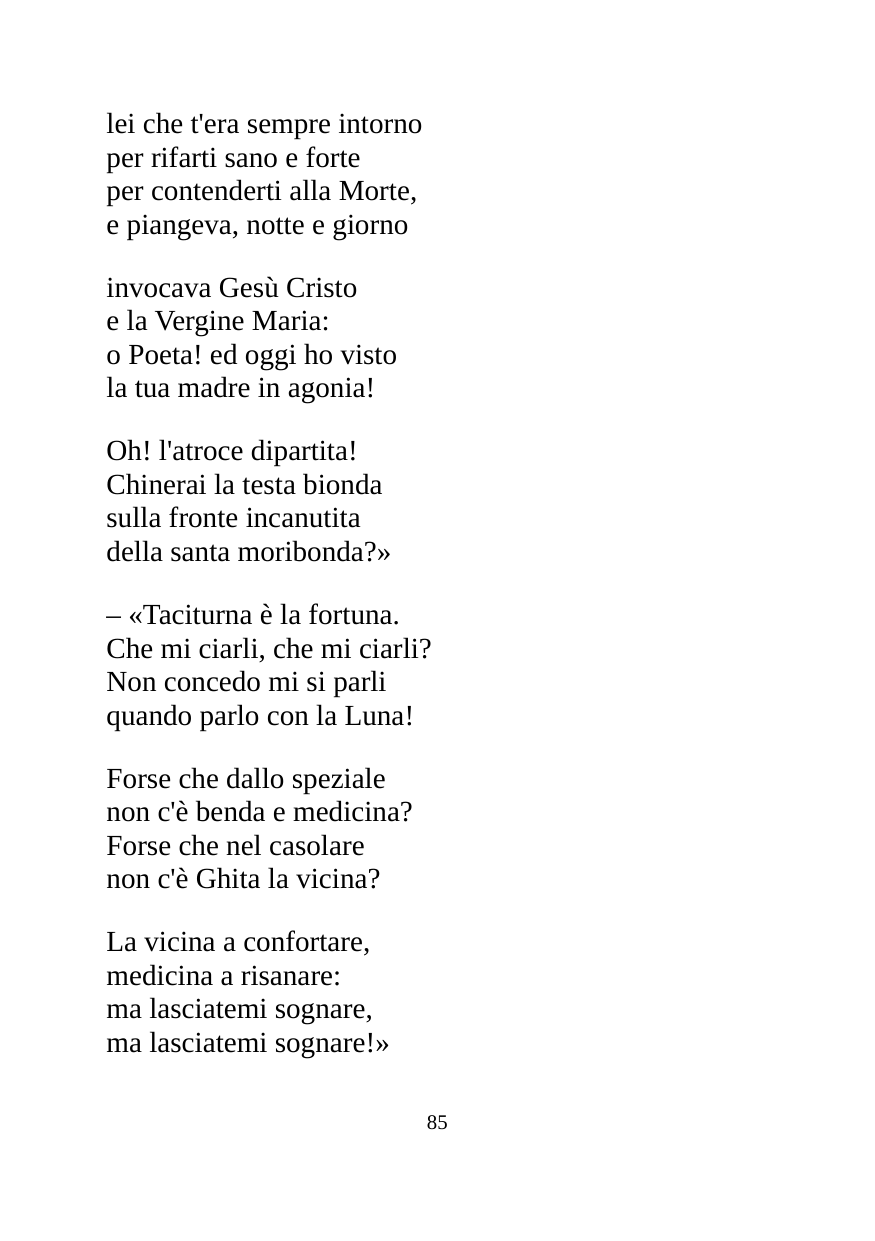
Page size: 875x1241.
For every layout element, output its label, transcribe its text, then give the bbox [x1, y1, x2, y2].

text Forse che nel casolare [106, 828, 768, 861]
text medicina a risanare: [106, 958, 768, 992]
text lei che t'era sempre intorno [106, 106, 768, 140]
text quando parlo con la Luna! [106, 698, 768, 731]
text Non concedo mi si parli [106, 664, 768, 698]
text la tua madre in agonia! [106, 371, 768, 404]
text per rifarti sano e forte [106, 140, 768, 173]
text Chinerai la testa bionda [106, 467, 768, 501]
text – «Taciturna è la fortuna. [106, 597, 768, 631]
text invocava Gesù Cristo [106, 270, 768, 303]
text Oh! l'atroce dipartita! [106, 433, 768, 467]
text e piangeva, notte e giorno [106, 207, 768, 240]
text e la Vergine Maria: [106, 303, 768, 337]
text Che mi ciarli, che mi ciarli? [106, 631, 768, 664]
text della santa moribonda?» [106, 534, 768, 568]
text La vicina a confortare, [106, 924, 768, 958]
text per contenderti alla Morte, [106, 173, 768, 207]
text sulla fronte incanutita [106, 501, 768, 534]
text ma lasciatemi sognare, [106, 992, 768, 1025]
text non c'è Ghita la vicina? [106, 861, 768, 895]
text Forse che dallo speziale [106, 761, 768, 794]
text non c'è benda e medicina? [106, 794, 768, 828]
text ma lasciatemi sognare!» [106, 1025, 768, 1059]
text o Poeta! ed oggi ho visto [106, 337, 768, 371]
